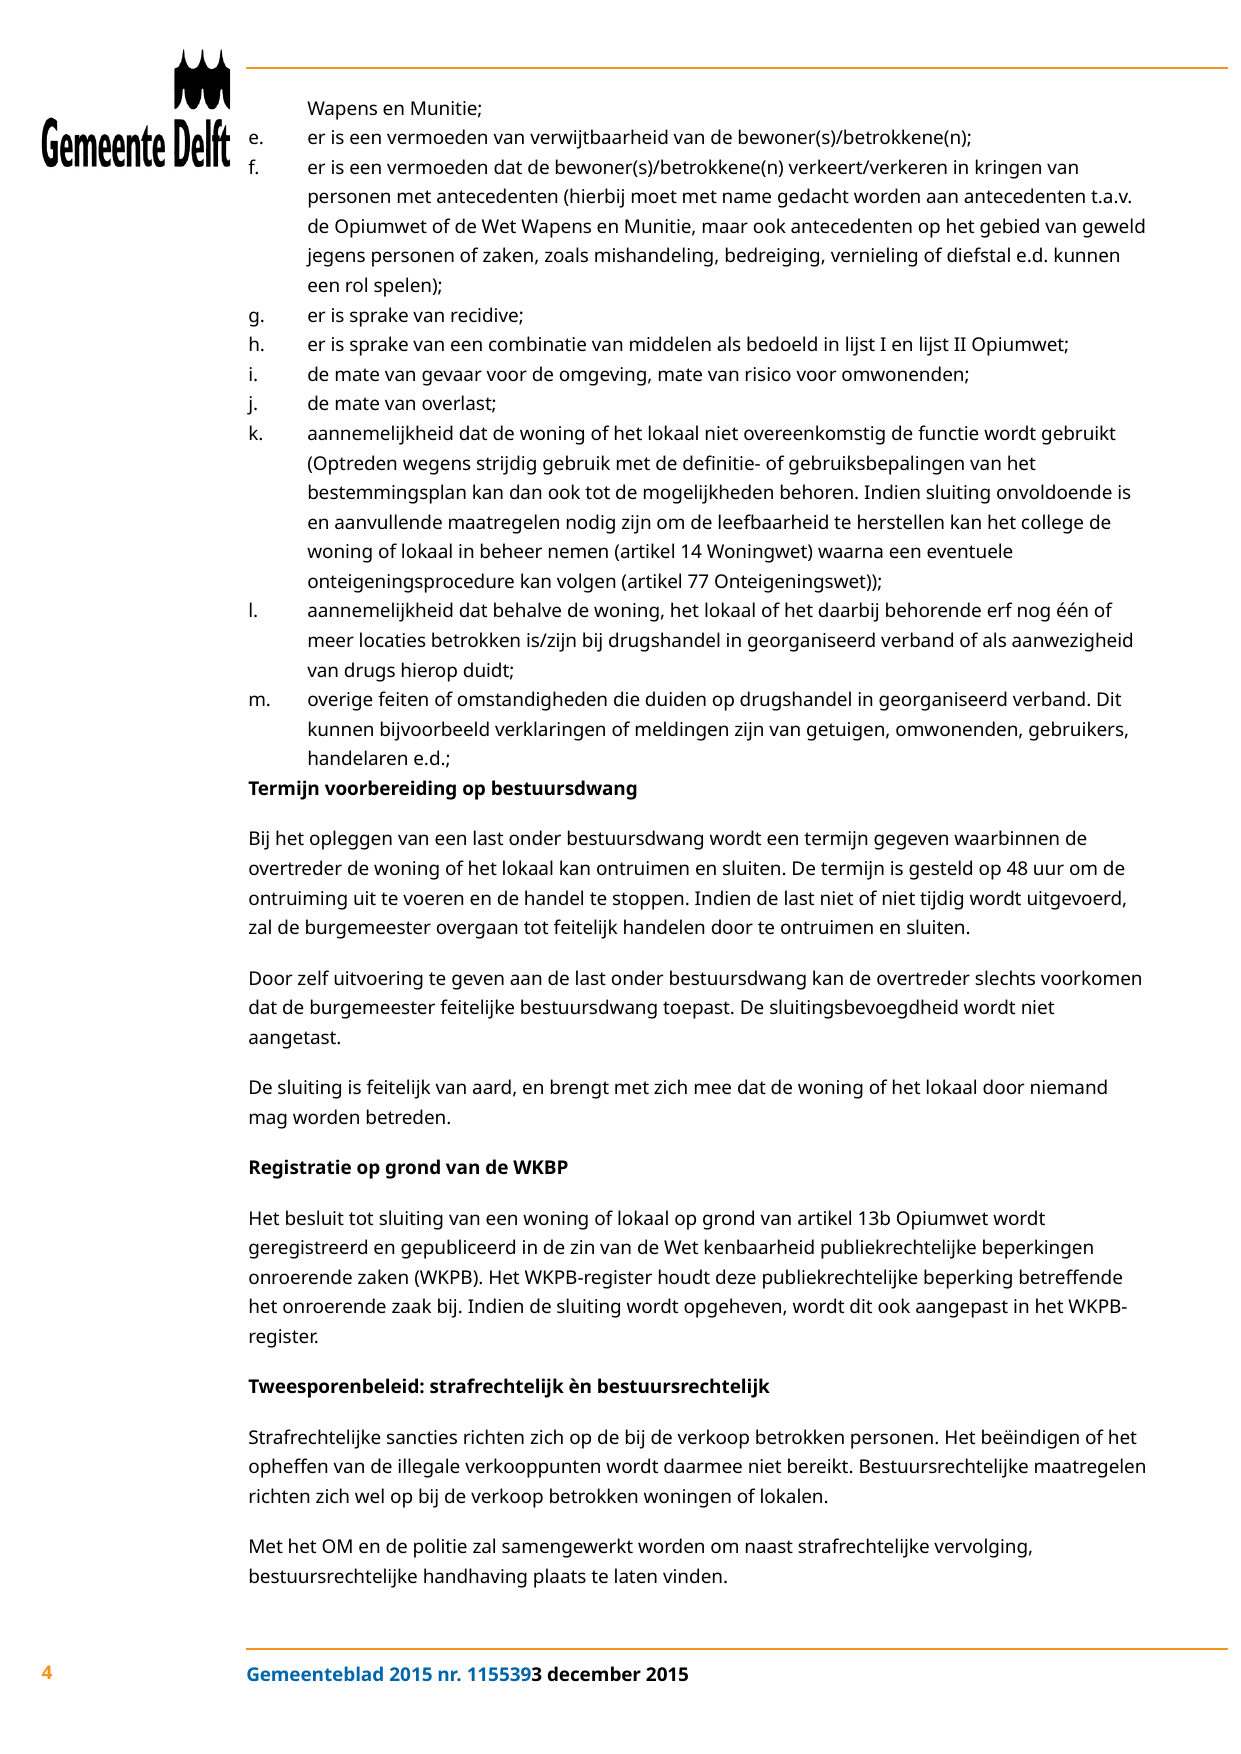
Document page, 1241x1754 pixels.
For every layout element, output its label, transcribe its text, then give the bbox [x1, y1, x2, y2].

list aannemelijkheid dat behalve de woning, het lokaal of het daarbij behorende erf nog één of meer locaties betrokken is/zijn bij drugshandel in georganiseerd verband of als aanwezigheid van drugs hierop duidt; [248, 598, 1152, 683]
list Wapens en Munitie; [248, 95, 1152, 121]
text Bij het opleggen van een last onder bestuursdwang wordt een termijn gegeven waarbinnen de overtreder de woning of het lokaal kan ontruimen en sluiten. De termijn is gesteld op 48 uur om de ontruiming uit te voeren en de handel te stoppen. Indien de last niet of niet tijdig wordt uitgevoerd, zal de burgemeester overgaan tot feitelijk handelen door te ontruimen en sluiten. [248, 826, 1152, 940]
list de mate van overlast; [248, 391, 1152, 416]
text De sluiting is feitelijk van aard, en brengt met zich mee dat de woning of het lokaal door niemand mag worden betreden. [248, 1074, 1152, 1130]
text Tweesporenbeleid: strafrechtelijk èn bestuursrechtelijk [248, 1373, 1152, 1399]
list er is sprake van recidive; [248, 302, 1152, 328]
picture [41, 47, 231, 172]
text Het besluit tot sluiting van een woning of lokaal op grond van artikel 13b Opiumwet wordt geregistreerd en gepubliceerd in de zin van de Wet kenbaarheid publiekrechtelijke beperkingen onroerende zaken (WKPB). Het WKPB-register houdt deze publiekrechtelijke beperking betreffende het onroerende zaak bij. Indien de sluiting wordt opgeheven, wordt dit ook aangepast in het WKPB-register. [248, 1205, 1152, 1349]
list de mate van gevaar voor de omgeving, mate van risico voor omwonenden; [248, 361, 1152, 387]
list er is een vermoeden van verwijtbaarheid van de bewoner(s)/betrokkene(n); [248, 124, 1152, 150]
text Termijn voorbereiding op bestuursdwang [248, 775, 1152, 801]
text Strafrechtelijke sancties richten zich op de bij de verkoop betrokken personen. Het beëindigen of het opheffen van de illegale verkooppunten wordt daarmee niet bereikt. Bestuursrechtelijke maatregelen richten zich wel op bij de verkoop betrokken woningen of lokalen. [248, 1424, 1152, 1509]
list er is een vermoeden dat de bewoner(s)/betrokkene(n) verkeert/verkeren in kringen van personen met antecedenten (hierbij moet met name gedacht worden aan antecedenten t.a.v. de Opiumwet of de Wet Wapens en Munitie, maar ook antecedenten op het gebied van geweld jegens personen of zaken, zoals mishandeling, bedreiging, vernieling of diefstal e.d. kunnen een rol spelen); [248, 154, 1152, 298]
list overige feiten of omstandigheden die duiden op drugshandel in georganiseerd verband. Dit kunnen bijvoorbeeld verklaringen of meldingen zijn van getuigen, omwonenden, gebruikers, handelaren e.d.; [248, 686, 1152, 771]
list aannemelijkheid dat de woning of het lokaal niet overeenkomstig de functie wordt gebruikt (Optreden wegens strijdig gebruik met de definitie- of gebruiksbepalingen van het bestemmingsplan kan dan ook tot de mogelijkheden behoren. Indien sluiting onvoldoende is en aanvullende maatregelen nodig zijn om de leefbaarheid te herstellen kan het college de woning of lokaal in beheer nemen (artikel 14 Woningwet) waarna een eventuele onteigeningsprocedure kan volgen (artikel 77 Onteigeningswet)); [248, 420, 1152, 594]
list er is sprake van een combinatie van middelen als bedoeld in lijst I en lijst II Opiumwet; [248, 331, 1152, 357]
text Registratie op grond van de WKBP [248, 1154, 1152, 1180]
text Met het OM en de politie zal samengewerkt worden om naast strafrechtelijke vervolging, bestuursrechtelijke handhaving plaats te laten vinden. [248, 1533, 1152, 1589]
text Door zelf uitvoering te geven aan de last onder bestuursdwang kan de overtreder slechts voorkomen dat de burgemeester feitelijke bestuursdwang toepast. De sluitingsbevoegdheid wordt niet aangetast. [248, 965, 1152, 1050]
